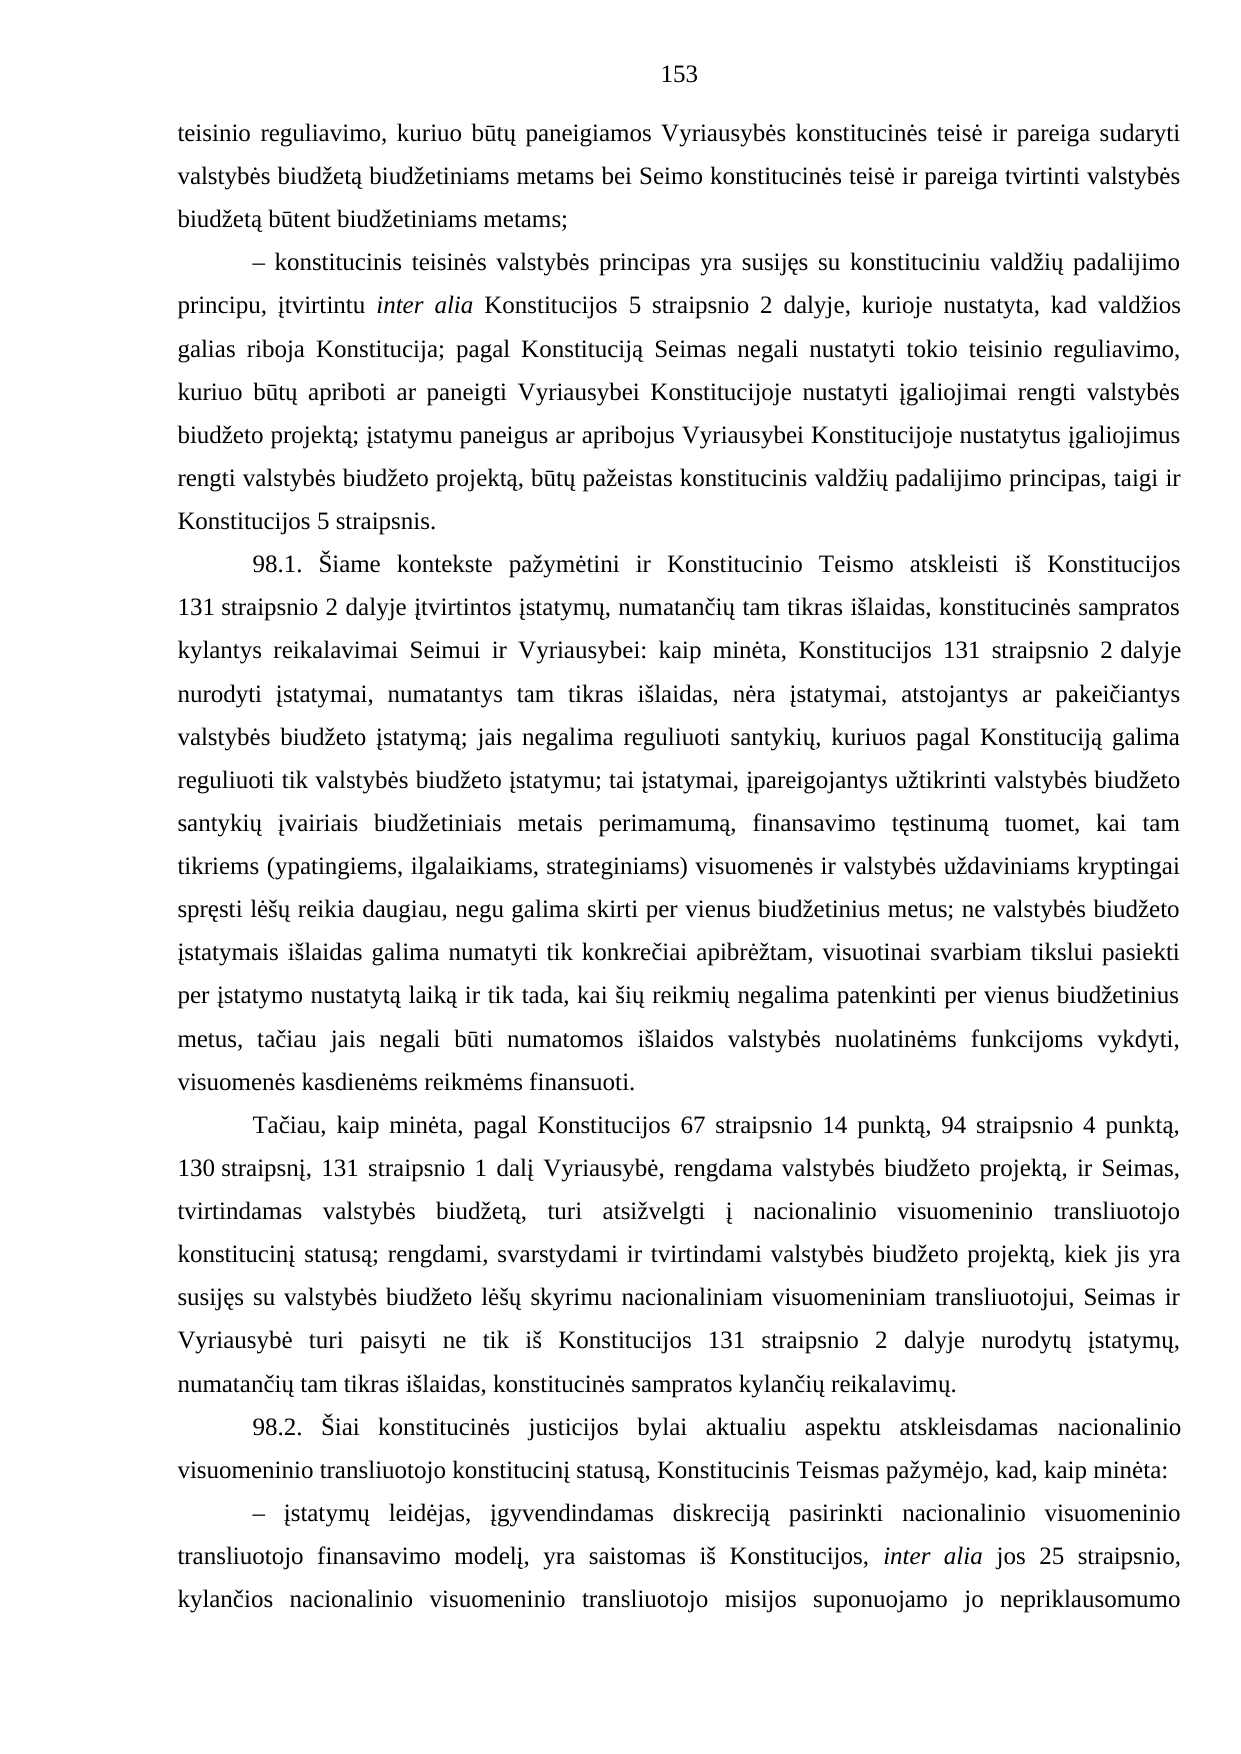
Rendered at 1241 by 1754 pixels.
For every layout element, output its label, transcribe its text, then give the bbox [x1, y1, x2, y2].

text Tačiau, kaip minėta, pagal Konstitucijos 67 straipsnio 14 punktą, 94 straipsnio 4 punktą, 130 straipsnį, 131 straipsnio 1 dalį Vyriausybė, rengdama valstybės biudžeto projektą, ir Seimas, tvirtindamas valstybės biudžetą, turi atsižvelgti į nacionalinio visuomeninio transliuotojo konstitucinį statusą; rengdami, svarstydami ir tvirtindami valstybės biudžeto projektą, kiek jis yra susijęs su valstybės biudžeto lėšų skyrimu nacionaliniam visuomeniniam transliuotojui, Seimas ir Vyriausybė turi paisyti ne tik iš Konstitucijos 131 straipsnio 2 dalyje nurodytų įstatymų, numatančių tam tikras išlaidas, konstitucinės sampratos kylančių reikalavimų. [177, 1110, 1181, 1397]
text 98.2. Šiai konstitucinės justicijos bylai aktualiu aspektu atskleisdamas nacionalinio visuomeninio transliuotojo konstitucinį statusą, Konstitucinis Teismas pažymėjo, kad, kaip minėta: [177, 1412, 1181, 1484]
text – konstitucinis teisinės valstybės principas yra susijęs su konstituciniu valdžių padalijimo principu, įtvirtintu inter alia Konstitucijos 5 straipsnio 2 dalyje, kurioje nustatyta, kad valdžios galias riboja Konstitucija; pagal Konstituciją Seimas negali nustatyti tokio teisinio reguliavimo, kuriuo būtų apriboti ar paneigti Vyriausybei Konstitucijoje nustatyti įgaliojimai rengti valstybės biudžeto projektą; įstatymu paneigus ar apribojus Vyriausybei Konstitucijoje nustatytus įgaliojimus rengti valstybės biudžeto projektą, būtų pažeistas konstitucinis valdžių padalijimo principas, taigi ir Konstitucijos 5 straipsnis. [177, 247, 1181, 535]
text 98.1. Šiame kontekste pažymėtini ir Konstitucinio Teismo atskleisti iš Konstitucijos 131 straipsnio 2 dalyje įtvirtintos įstatymų, numatančių tam tikras išlaidas, konstitucinės sampratos kylantys reikalavimai Seimui ir Vyriausybei: kaip minėta, Konstitucijos 131 straipsnio 2 dalyje nurodyti įstatymai, numatantys tam tikras išlaidas, nėra įstatymai, atstojantys ar pakeičiantys valstybės biudžeto įstatymą; jais negalima reguliuoti santykių, kuriuos pagal Konstituciją galima reguliuoti tik valstybės biudžeto įstatymu; tai įstatymai, įpareigojantys užtikrinti valstybės biudžeto santykių įvairiais biudžetiniais metais perimamumą, finansavimo tęstinumą tuomet, kai tam tikriems (ypatingiems, ilgalaikiams, strateginiams) visuomenės ir valstybės uždaviniams kryptingai spręsti lėšų reikia daugiau, negu galima skirti per vienus biudžetinius metus; ne valstybės biudžeto įstatymais išlaidas galima numatyti tik konkrečiai apibrėžtam, visuotinai svarbiam tikslui pasiekti per įstatymo nustatytą laiką ir tik tada, kai šių reikmių negalima patenkinti per vienus biudžetinius metus, tačiau jais negali būti numatomos išlaidos valstybės nuolatinėms funkcijoms vykdyti, visuomenės kasdienėms reikmėms finansuoti. [177, 549, 1181, 1096]
text teisinio reguliavimo, kuriuo būtų paneigiamos Vyriausybės konstitucinės teisė ir pareiga sudaryti valstybės biudžetą biudžetiniams metams bei Seimo konstitucinės teisė ir pareiga tvirtinti valstybės biudžetą būtent biudžetiniams metams; [177, 118, 1181, 233]
text – įstatymų leidėjas, įgyvendindamas diskreciją pasirinkti nacionalinio visuomeninio transliuotojo finansavimo modelį, yra saistomas iš Konstitucijos, inter alia jos 25 straipsnio, kylančios nacionalinio visuomeninio transliuotojo misijos suponuojamo jo nepriklausomumo [177, 1498, 1181, 1613]
